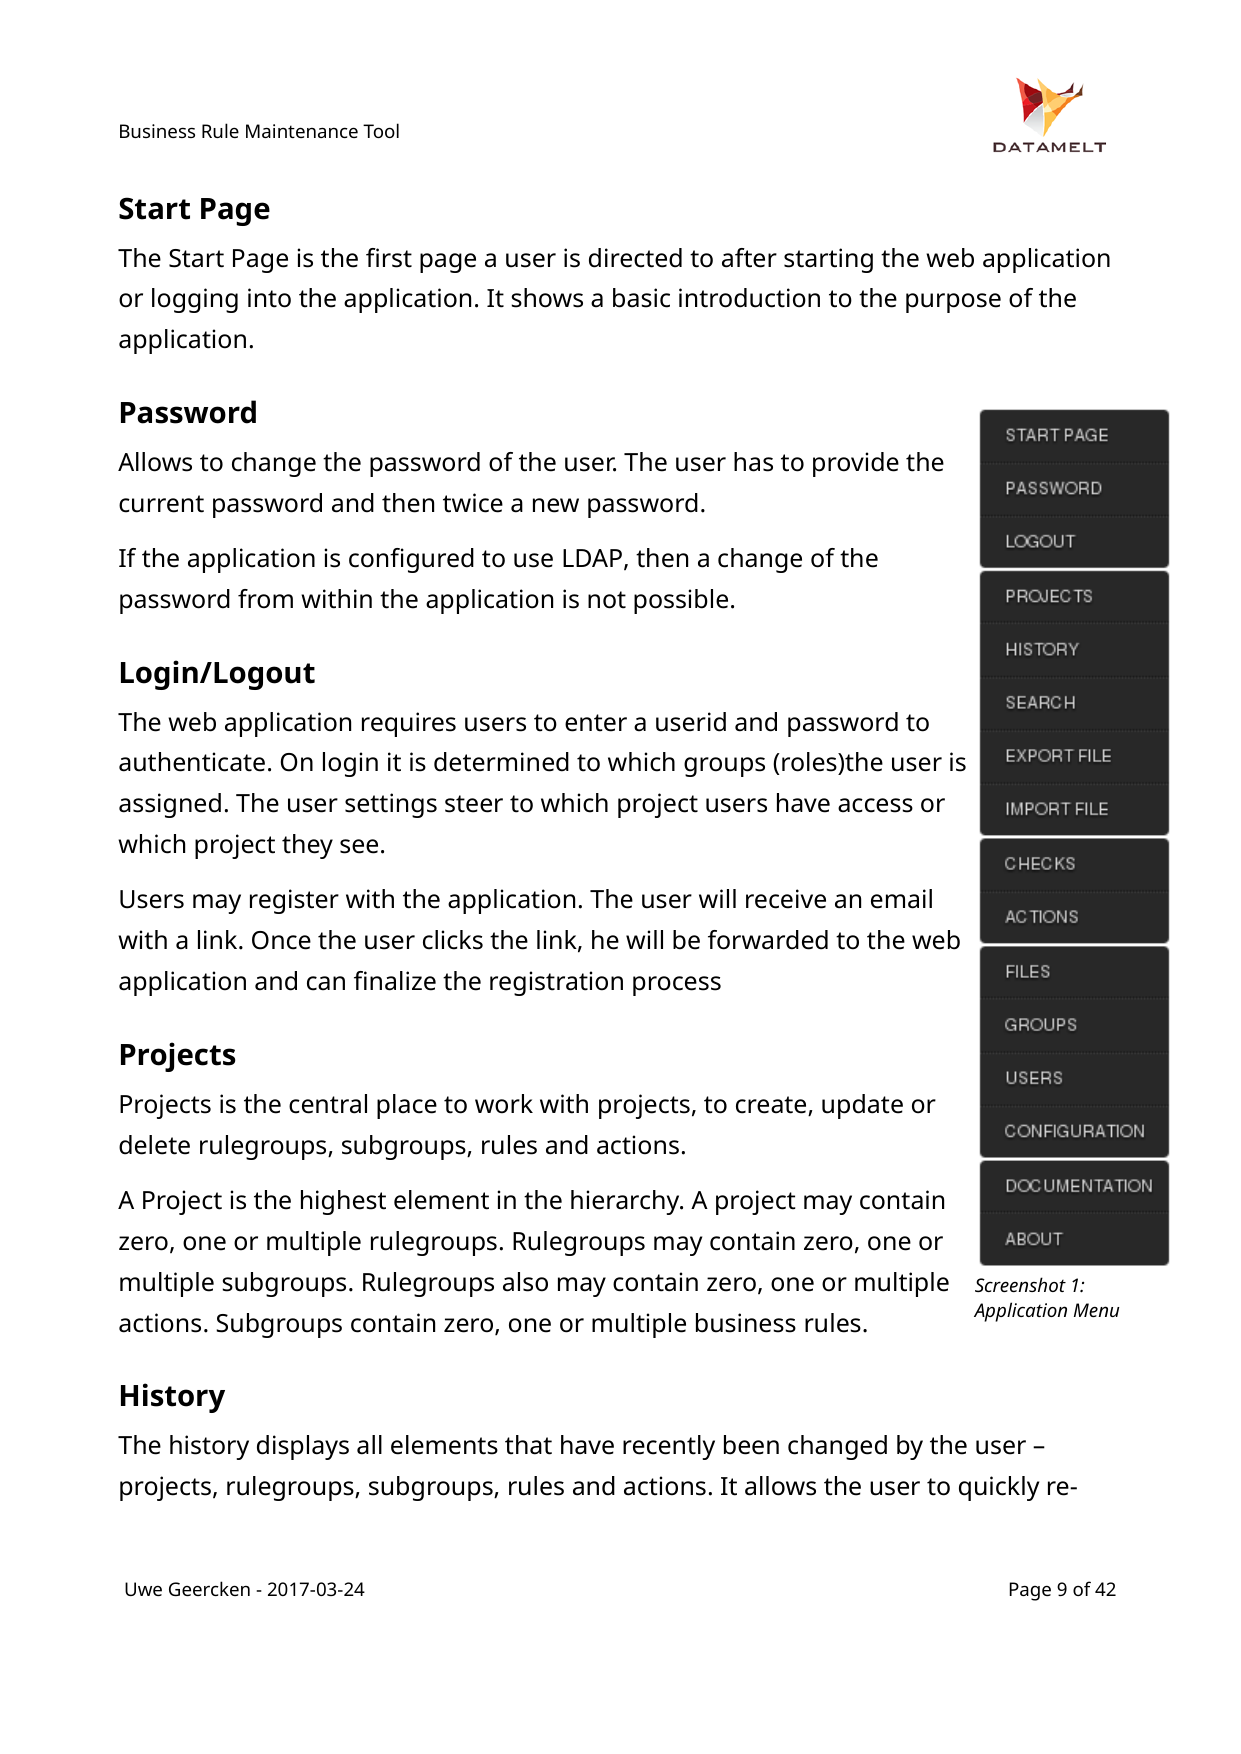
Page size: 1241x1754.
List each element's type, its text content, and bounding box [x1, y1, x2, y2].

text The history displays all elements that have recently been changed by the user – projects, rulegroups, subgroups, rules and actions. It allows the user to quickly re- [118, 1428, 1122, 1503]
picture [992, 69, 1107, 160]
text Users may register with the application. The user will receive an email with a link. Once the user clicks the link, he will be forwarded to the web application and can finalize the registration process [118, 882, 974, 998]
text Allows to change the password of the user. The user has to provide the current password and then twice a new password. [118, 444, 974, 519]
text The Start Page is the first page a user is directed to after starting the web application or logging into the application. It shows a basic introduction to the purpose of the application. [118, 240, 1122, 356]
text If the application is configured to use LDAP, then a change of the password from within the application is not possible. [118, 541, 974, 616]
text The web application requires users to enter a userid and password to authenticate. On login it is determined to which groups (roles)the user is assigned. The user settings steer to which project users have access or which project they see. [118, 704, 974, 861]
picture [974, 407, 1173, 1272]
subtitle Start Page [118, 188, 1122, 228]
subtitle Login/Logout [118, 652, 974, 692]
subtitle Projects [118, 1034, 974, 1074]
text A Project is the highest element in the hierarchy. A project may contain zero, one or multiple rulegroups. Rulegroups may contain zero, one or multiple subgroups. Rulegroups also may contain zero, one or multiple actions. Subgroups contain zero, one or multiple business rules. [118, 1183, 1122, 1339]
subtitle Password [118, 392, 1173, 432]
subtitle History [118, 1375, 1122, 1415]
text Screenshot 1: Application Menu [974, 1272, 1173, 1323]
text Projects is the central place to work with projects, to create, update or delete rulegroups, subgroups, rules and actions. [118, 1086, 974, 1161]
